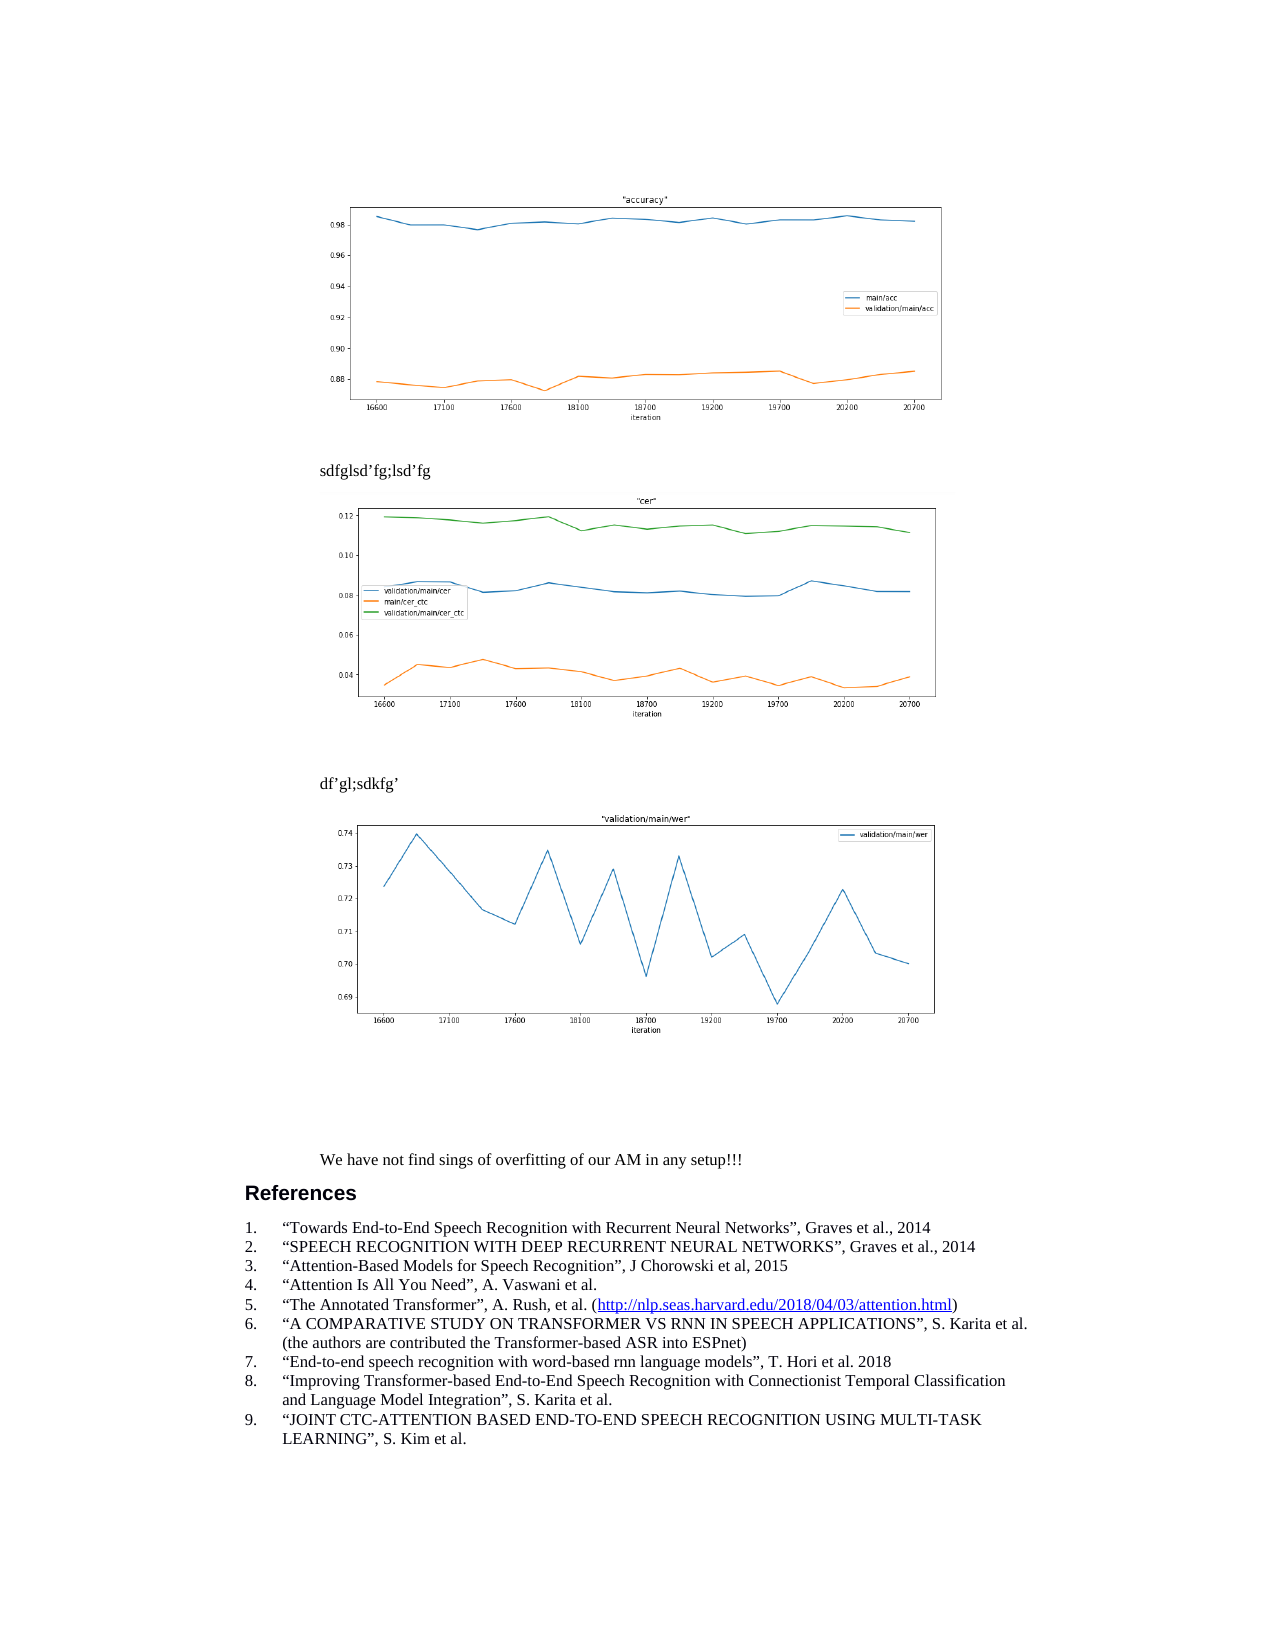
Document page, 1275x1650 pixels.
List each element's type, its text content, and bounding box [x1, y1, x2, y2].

text sdfglsd’fg;lsd’fg [319, 461, 956, 480]
list “The Annotated Transformer”, A. Rush, et al. (http://nlp.seas.harvard.edu/2018/04/03/attention.html) [244, 1294, 1031, 1313]
text df’gl;sdkfg’ [319, 773, 956, 793]
text References [244, 1181, 1031, 1205]
text We have not find sings of overfitting of our AM in any setup!!! [319, 1149, 956, 1169]
list “Attention-Based Models for Speech Recognition”, J Chorowski et al, 2015 [244, 1256, 1031, 1275]
picture [319, 492, 956, 730]
picture [319, 195, 956, 429]
list “JOINT CTC-ATTENTION BASED END-TO-END SPEECH RECOGNITION USING MULTI-TASK LEARNING”, S. Kim et al. [244, 1409, 1031, 1448]
list “Improving Transformer-based End-to-End Speech Recognition with Connectionist Temporal Classification and Language Model Integration”, S. Karita et al. [244, 1371, 1031, 1409]
list “A COMPARATIVE STUDY ON TRANSFORMER VS RNN IN SPEECH APPLICATIONS”, S. Karita et al. (the authors are contributed the Transformer-based ASR into ESPnet) [244, 1313, 1031, 1352]
list “Attention Is All You Need”, A. Vaswani et al. [244, 1275, 1031, 1294]
list “Towards End-to-End Speech Recognition with Recurrent Neural Networks”, Graves et al., 2014 [244, 1218, 1031, 1237]
list “SPEECH RECOGNITION WITH DEEP RECURRENT NEURAL NETWORKS”, Graves et al., 2014 [244, 1237, 1031, 1256]
picture [319, 805, 956, 1042]
list “End-to-end speech recognition with word-based rnn language models”, T. Hori et al. 2018 [244, 1352, 1031, 1371]
